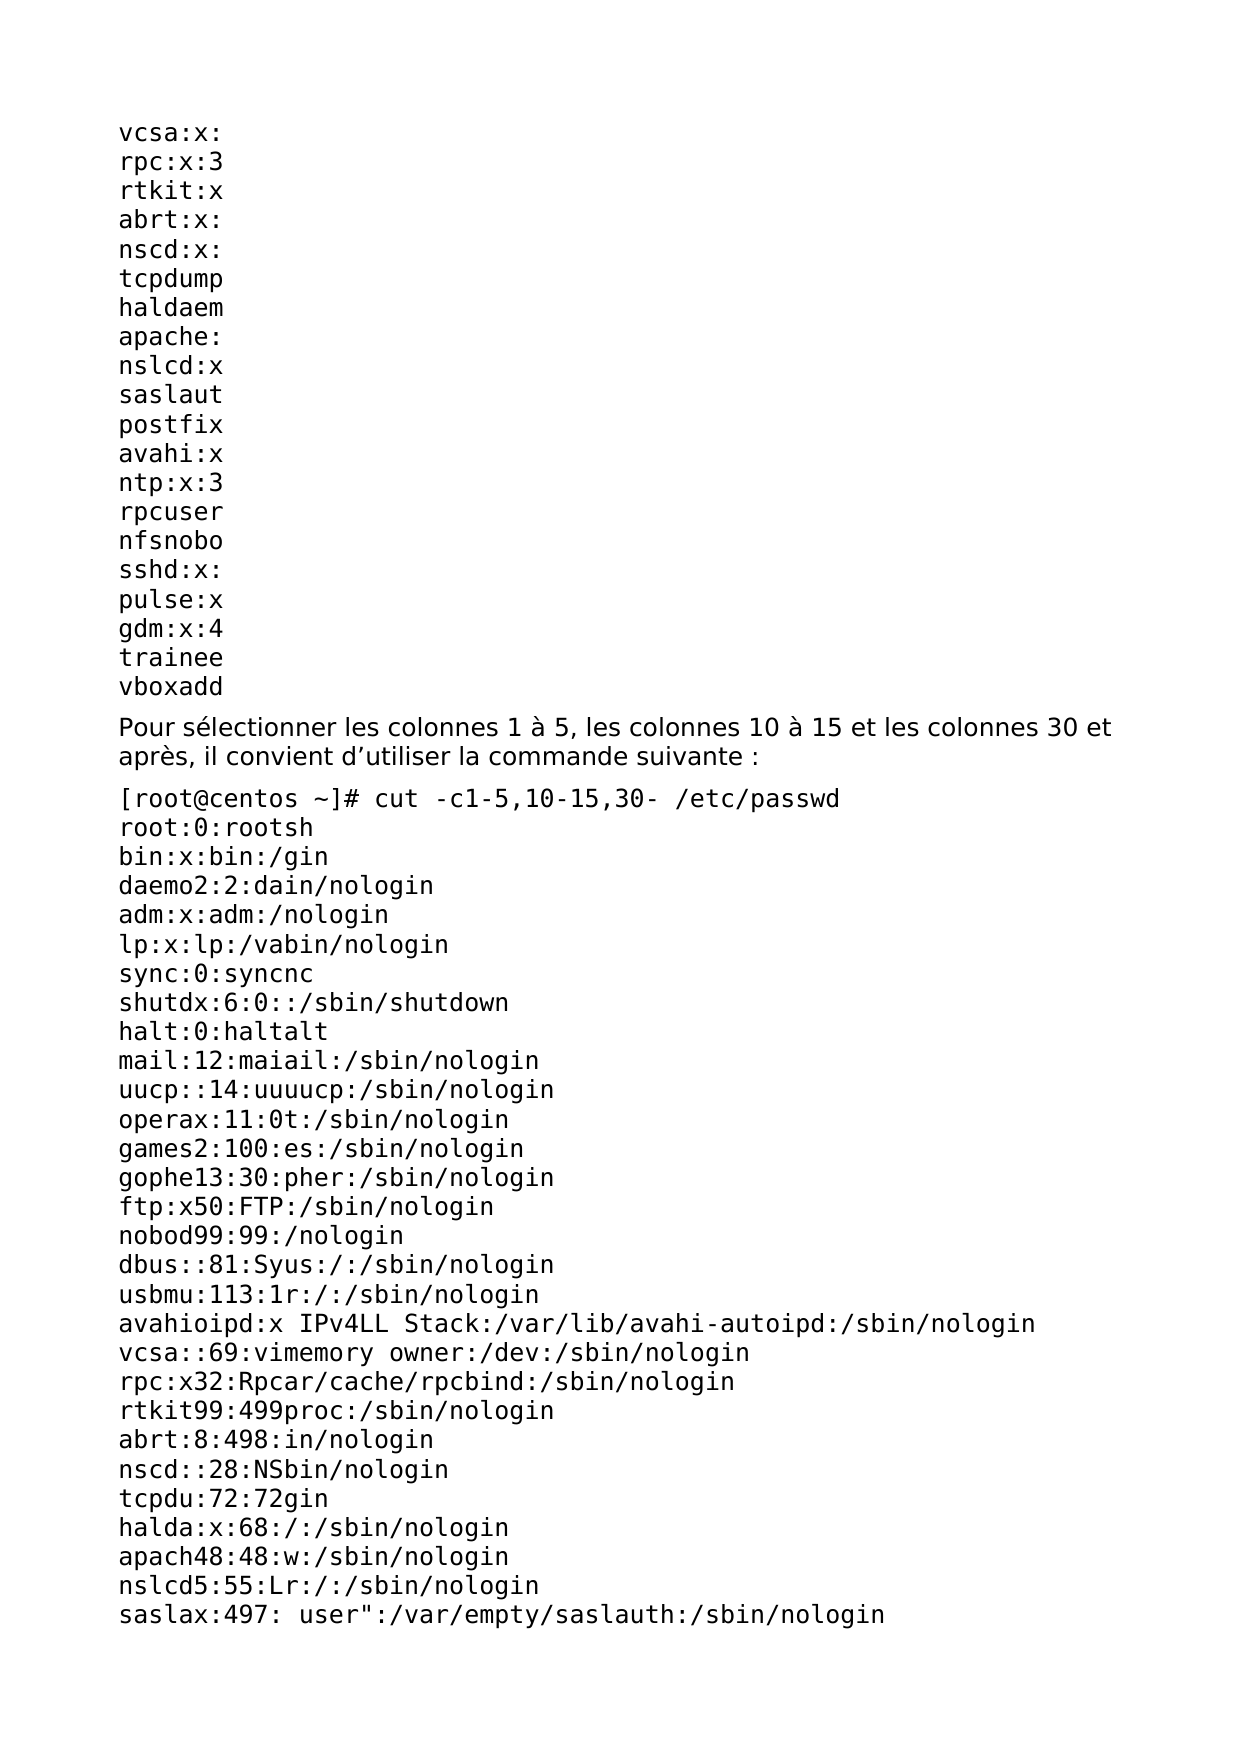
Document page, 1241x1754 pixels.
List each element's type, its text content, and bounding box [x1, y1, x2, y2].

text vcsa:x: rpc:x:3 rtkit:x abrt:x: nscd:x: tcpdump haldaem apache: nslcd:x saslaut postfix avahi:x ntp:x:3 rpcuser nfsnobo sshd:x: pulse:x gdm:x:4 trainee vboxadd [118, 118, 1122, 701]
text Pour sélectionner les colonnes 1 à 5, les colonnes 10 à 15 et les colonnes 30 et après, il convient d’utiliser la commande suivante : [118, 713, 1122, 772]
text [root@centos ~]# cut -c1-5,10-15,30- /etc/passwd root:0:rootsh bin:x:bin:/gin daemo2:2:dain/nologin adm:x:adm:/nologin lp:x:lp:/vabin/nologin sync:0:syncnc shutdx:6:0::/sbin/shutdown halt:0:haltalt mail:12:maiail:/sbin/nologin uucp::14:uuuucp:/sbin/nologin operax:11:0t:/sbin/nologin games2:100:es:/sbin/nologin gophe13:30:pher:/sbin/nologin ftp:x50:FTP:/sbin/nologin nobod99:99:/nologin dbus::81:Syus:/:/sbin/nologin usbmu:113:1r:/:/sbin/nologin avahioipd:x IPv4LL Stack:/var/lib/avahi-autoipd:/sbin/nologin vcsa::69:vimemory owner:/dev:/sbin/nologin rpc:x32:Rpcar/cache/rpcbind:/sbin/nologin rtkit99:499proc:/sbin/nologin abrt:8:498:in/nologin nscd::28:NSbin/nologin tcpdu:72:72gin halda:x:68:/:/sbin/nologin apach48:48:w:/sbin/nologin nslcd5:55:Lr:/:/sbin/nologin saslax:497: user":/var/empty/saslauth:/sbin/nologin [118, 784, 1122, 1630]
